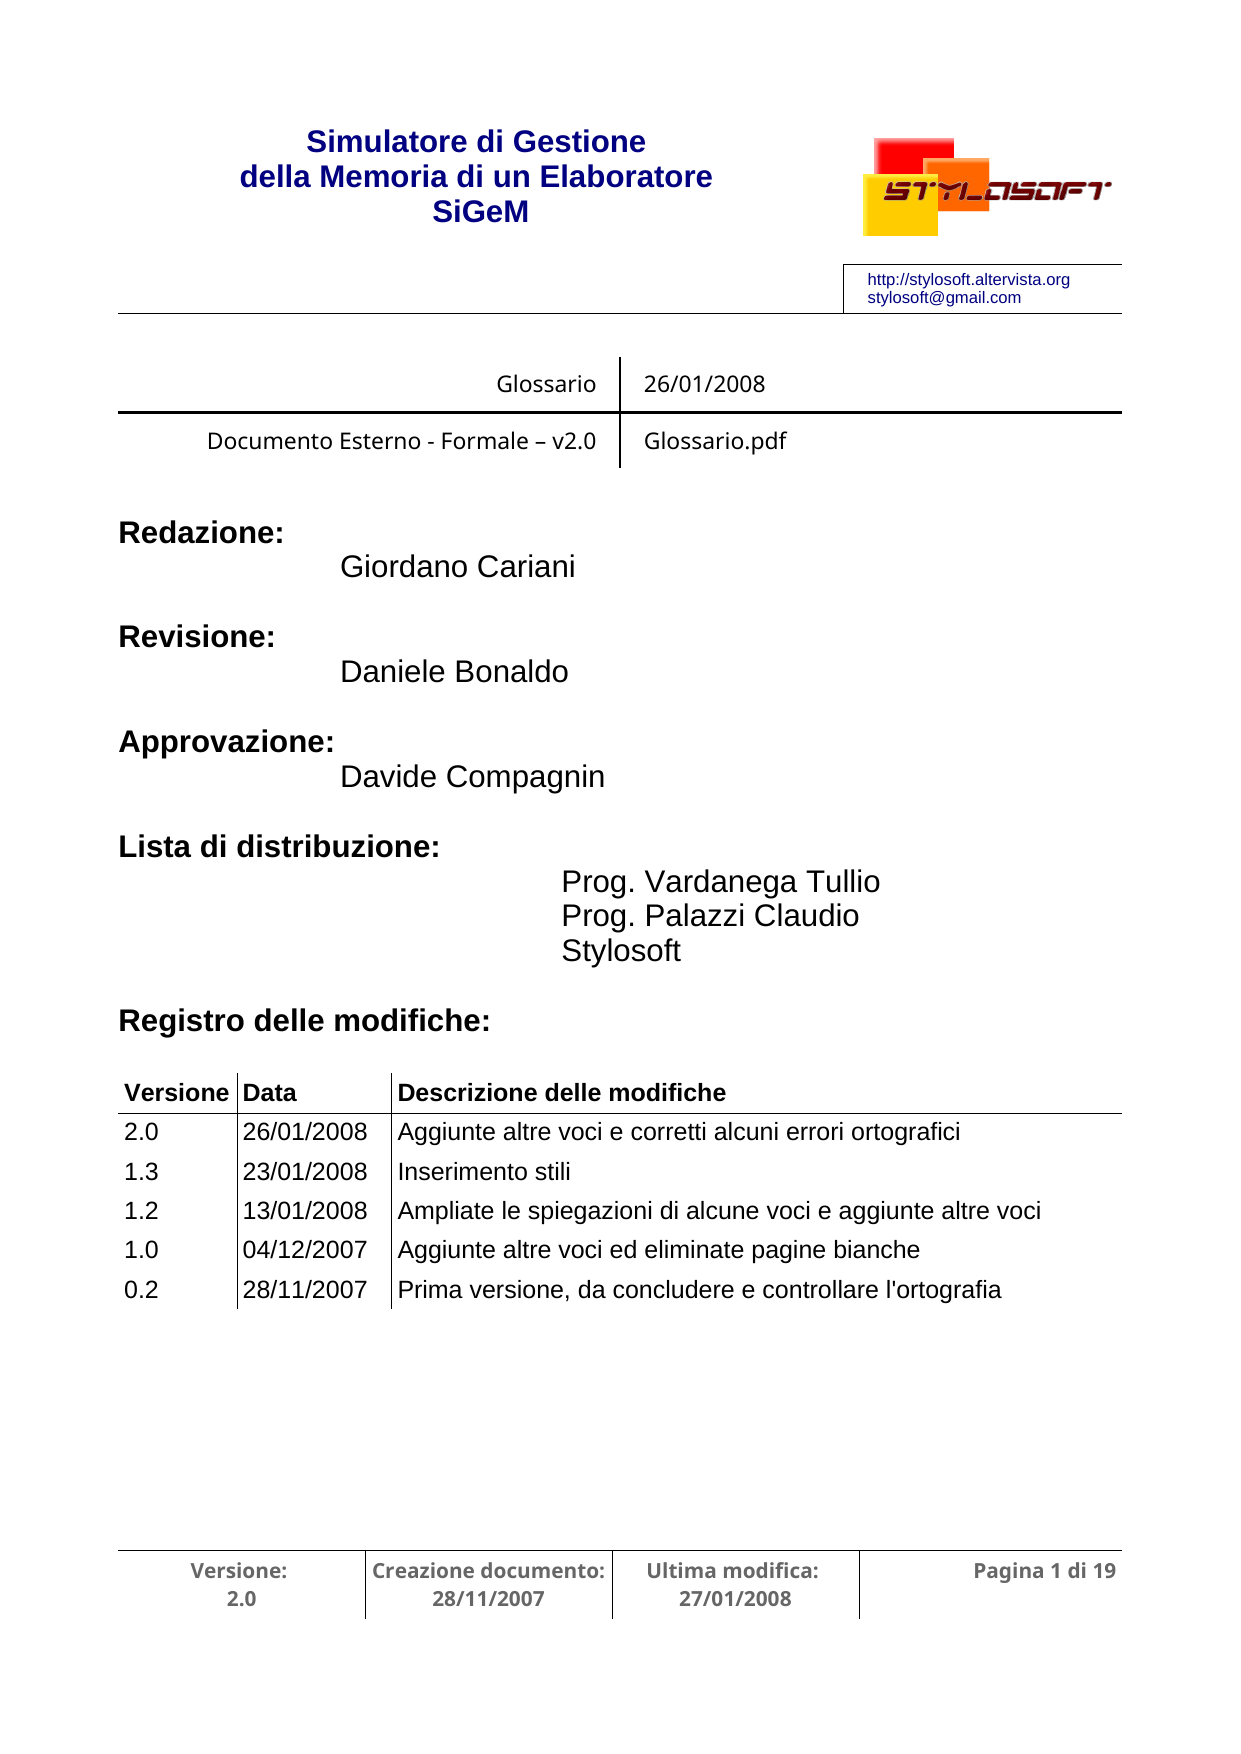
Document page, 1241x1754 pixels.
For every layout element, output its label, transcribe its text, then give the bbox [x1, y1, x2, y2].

table_cell 0.2 [118, 1270, 237, 1309]
table_cell 26/01/2008 [238, 1114, 391, 1152]
table_cell 1.3 [118, 1152, 237, 1191]
table_cell Aggiunte altre voci e corretti alcuni errori ortografici [392, 1114, 1122, 1152]
table_header Glossario [118, 357, 619, 411]
table_cell Inserimento stili [392, 1152, 1122, 1191]
table_cell Glossario.pdf [621, 414, 1122, 468]
table_cell Ampliate le spiegazioni di alcune voci e aggiunte altre voci [392, 1191, 1122, 1231]
table_cell 2.0 [118, 1114, 237, 1152]
text Registro delle modifiche: [118, 1003, 1122, 1038]
table_cell 23/01/2008 [238, 1152, 391, 1191]
table_cell Prima versione, da concludere e controllare l'ortografia [392, 1270, 1122, 1309]
table_cell 1.0 [118, 1231, 237, 1270]
table_header Descrizione delle modifiche [392, 1073, 1122, 1112]
picture [848, 123, 1117, 247]
text Lista di distribuzione: [118, 829, 1122, 864]
text Daniele Bonaldo [118, 654, 1122, 689]
table_cell 13/01/2008 [238, 1191, 391, 1231]
text Approvazione: [118, 724, 1122, 759]
table_cell Aggiunte altre voci ed eliminate pagine bianche [392, 1231, 1122, 1270]
text Davide Compagnin [118, 759, 1122, 794]
table_cell 28/11/2007 [238, 1270, 391, 1309]
table_cell 1.2 [118, 1191, 237, 1231]
table_header Data [238, 1073, 391, 1112]
text Giordano Cariani [118, 549, 1122, 584]
text Redazione: [118, 515, 1122, 549]
table_header Versione [118, 1073, 237, 1112]
text Prog. Vardanega Tullio [118, 864, 1122, 898]
text Prog. Palazzi Claudio [118, 898, 1122, 933]
text Revisione: [118, 619, 1122, 654]
text Stylosoft [118, 933, 1122, 968]
table_header 26/01/2008 [621, 357, 1122, 411]
table_cell Documento Esterno - Formale – v2.0 [118, 414, 619, 468]
table_cell 04/12/2007 [238, 1231, 391, 1270]
